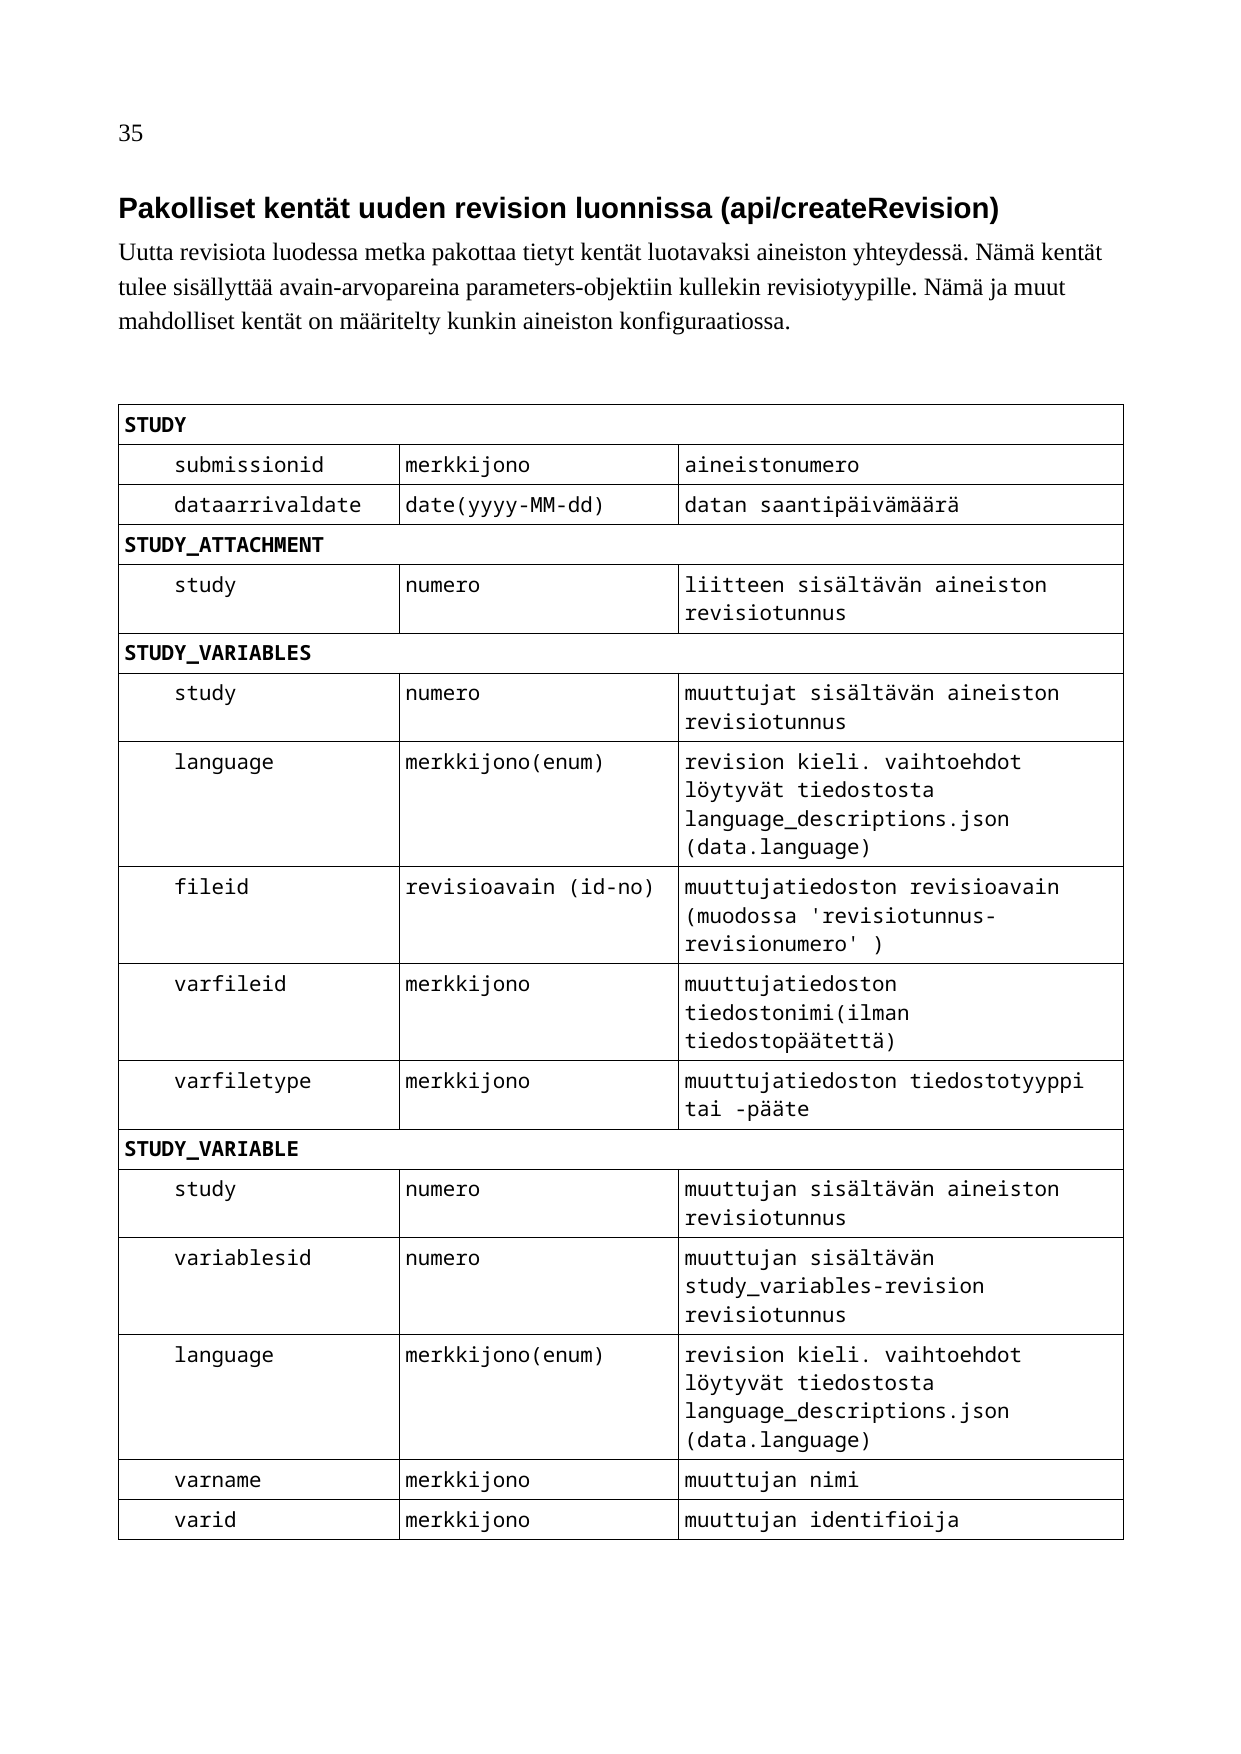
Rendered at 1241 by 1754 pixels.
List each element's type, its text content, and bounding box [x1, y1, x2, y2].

table_cell liitteen sisältävän aineiston revisiotunnus [679, 565, 1123, 633]
table_cell muuttujatiedoston tiedostotyyppi tai -pääte [679, 1061, 1123, 1129]
table_cell merkkijono [400, 1500, 678, 1539]
table_cell muuttujan sisältävän aineiston revisiotunnus [679, 1170, 1123, 1237]
table_cell numero [400, 674, 678, 741]
table_cell study [119, 1170, 399, 1237]
table_cell merkkijono(enum) [400, 742, 678, 866]
table_cell language [119, 1335, 399, 1459]
table_cell varfiletype [119, 1061, 399, 1129]
table_cell date(yyyy-MM-dd) [400, 485, 678, 524]
table_cell STUDY_VARIABLES [119, 634, 1123, 673]
table_cell numero [400, 565, 678, 633]
table_cell numero [400, 1238, 678, 1334]
table_cell STUDY_VARIABLE [119, 1130, 1123, 1169]
table_cell varname [119, 1460, 399, 1499]
table_cell numero [400, 1170, 678, 1237]
table_cell merkkijono [400, 1061, 678, 1129]
table_cell muuttujan identifioija [679, 1500, 1123, 1539]
table_cell muuttujat sisältävän aineiston revisiotunnus [679, 674, 1123, 741]
table_cell varid [119, 1500, 399, 1539]
table_cell revision kieli. vaihtoehdot löytyvät tiedostosta language_descriptions.json (data.language) [679, 742, 1123, 866]
table_cell dataarrivaldate [119, 485, 399, 524]
table_cell submissionid [119, 445, 399, 484]
table_header STUDY [119, 405, 1123, 444]
table_cell merkkijono [400, 1460, 678, 1499]
table_cell muuttujatiedoston revisioavain (muodossa 'revisiotunnus-revisionumero' ) [679, 867, 1123, 963]
table_cell aineistonumero [679, 445, 1123, 484]
table_cell STUDY_ATTACHMENT [119, 525, 1123, 564]
table_cell study [119, 565, 399, 633]
table_cell muuttujatiedoston tiedostonimi(ilman tiedostopäätettä) [679, 964, 1123, 1060]
table_cell merkkijono(enum) [400, 1335, 678, 1459]
table_cell merkkijono [400, 964, 678, 1060]
table_cell merkkijono [400, 445, 678, 484]
table_cell varfileid [119, 964, 399, 1060]
subtitle Pakolliset kentät uuden revision luonnissa (api/createRevision) [118, 191, 1122, 225]
table_cell language [119, 742, 399, 866]
table_cell variablesid [119, 1238, 399, 1334]
table_cell study [119, 674, 399, 741]
table_cell revisioavain (id-no) [400, 867, 678, 963]
table_cell muuttujan sisältävän study_variables-revision revisiotunnus [679, 1238, 1123, 1334]
table_cell datan saantipäivämäärä [679, 485, 1123, 524]
table_cell revision kieli. vaihtoehdot löytyvät tiedostosta language_descriptions.json (data.language) [679, 1335, 1123, 1459]
text Uutta revisiota luodessa metka pakottaa tietyt kentät luotavaksi aineiston yhteydessä. Nämä kentät tulee sisällyttää avain-arvopareina parameters-objektiin kullekin revisiotyypille. Nämä ja muut mahdolliset kentät on määritelty kunkin aineiston konfiguraatiossa. [118, 237, 1122, 335]
table_cell muuttujan nimi [679, 1460, 1123, 1499]
table_cell fileid [119, 867, 399, 963]
